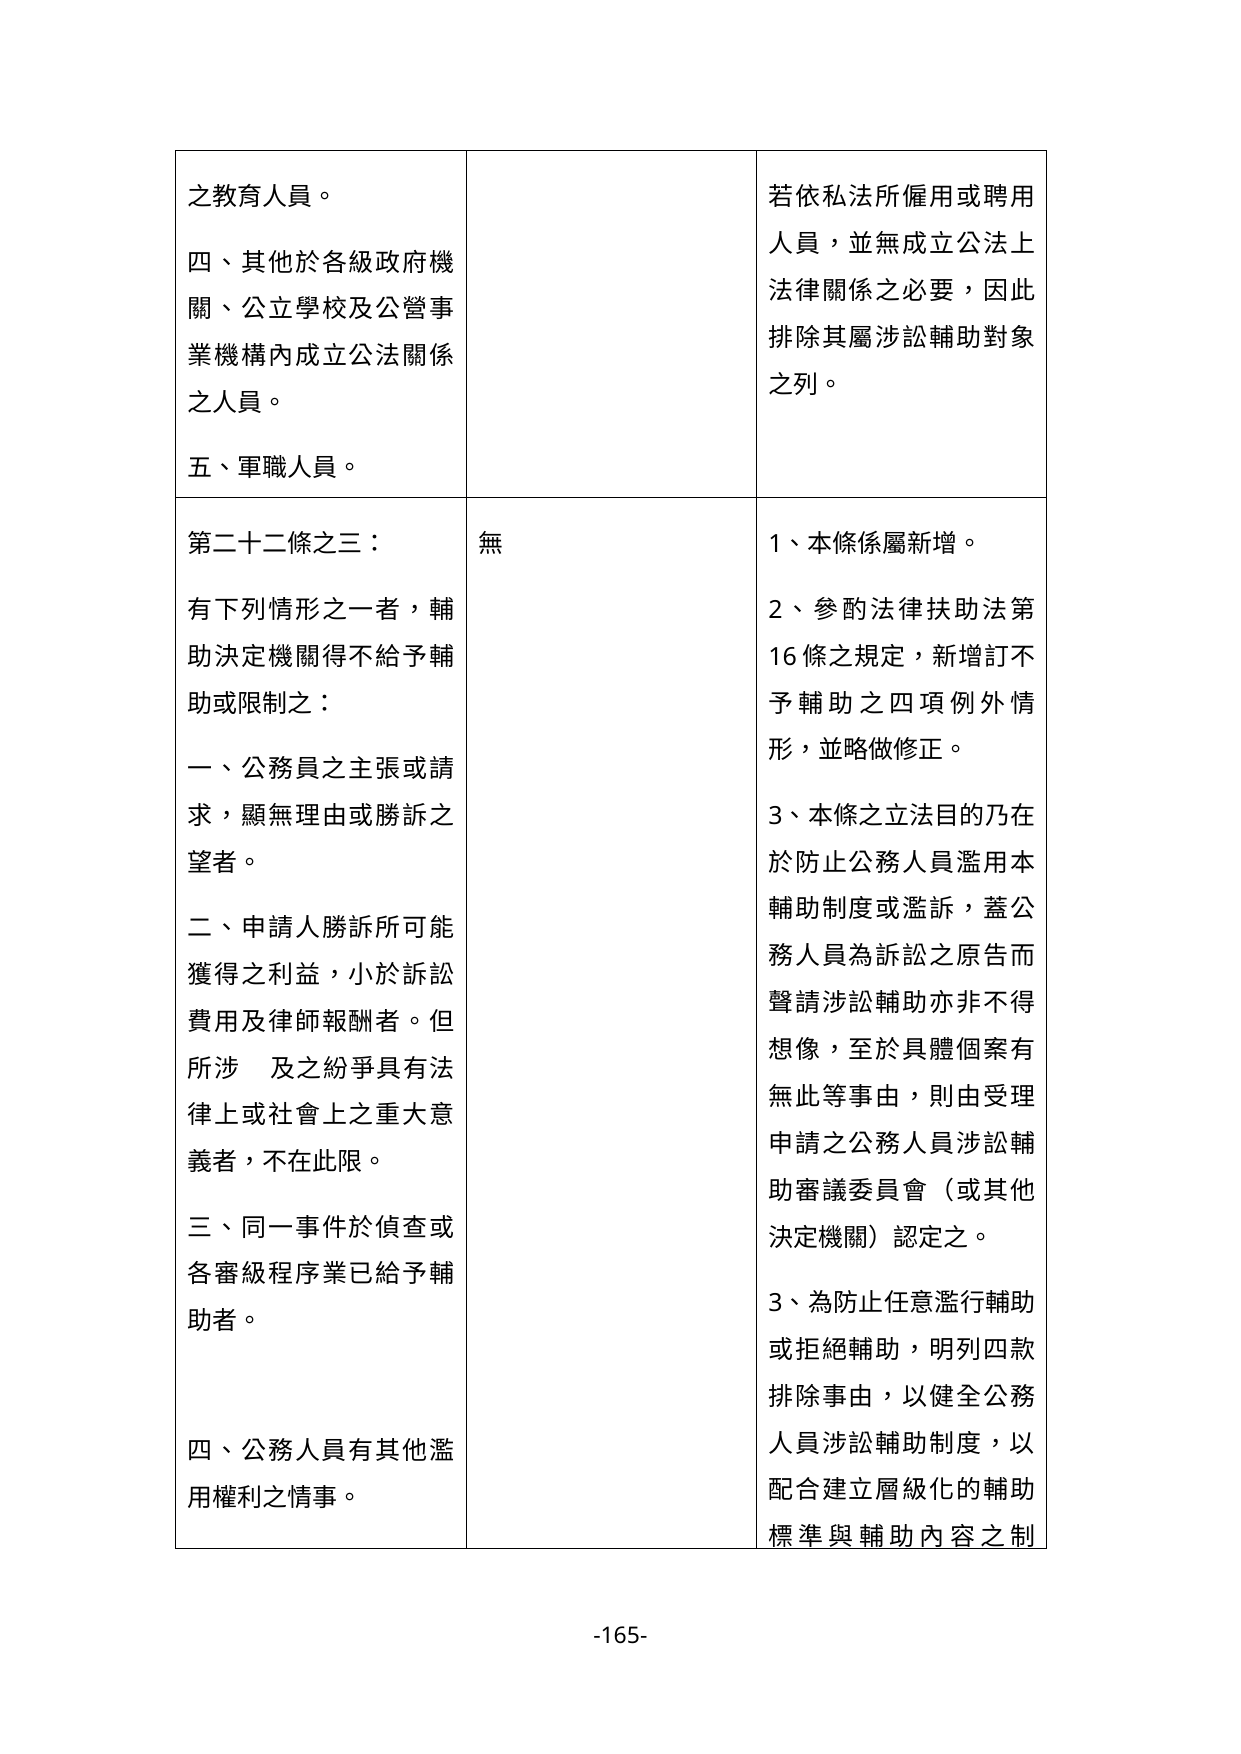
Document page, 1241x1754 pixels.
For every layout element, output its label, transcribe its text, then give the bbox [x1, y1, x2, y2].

table_cell 若依私法所僱用或聘用人員，並無成立公法上法律關係之必要，因此排除其屬涉訟輔助對象之列。 [757, 151, 1046, 497]
table_cell 之教育人員。 四、其他於各級政府機關、公立學校及公營事業機構內成立公法關係之人員。 五、軍職人員。 [176, 151, 466, 497]
table_cell 1、本條係屬新增。 2、參酌法律扶助法第16條之規定，新增訂不予輔助之四項例外情形，並略做修正。 3、本條之立法目的乃在於防止公務人員濫用本輔助制度或濫訴，蓋公務人員為訴訟之原告而聲請涉訟輔助亦非不得想像，至於具體個案有無此等事由，則由受理申請之公務人員涉訟輔助審議委員會（或其他決定機關）認定之。 3、為防止任意濫行輔助或拒絕輔助，明列四款排除事由，以健全公務人員涉訟輔助制度，以配合建立層級化的輔助標準與輔助內容之制 [757, 498, 1046, 1547]
table_cell 第二十二條之三： 有下列情形之一者，輔助決定機關得不給予輔助或限制之： 一、公務員之主張或請求，顯無理由或勝訴之望者。 二、申請人勝訴所可能獲得之利益，小於訴訟費用及律師報酬者。但所涉 及之紛爭具有法律上或社會上之重大意義者，不在此限。 三、同一事件於偵查或各審級程序業已給予輔助者。 四、公務人員有其他濫用權利之情事。 [176, 498, 466, 1547]
table_cell [467, 151, 756, 497]
table_cell 無 [467, 498, 756, 1547]
